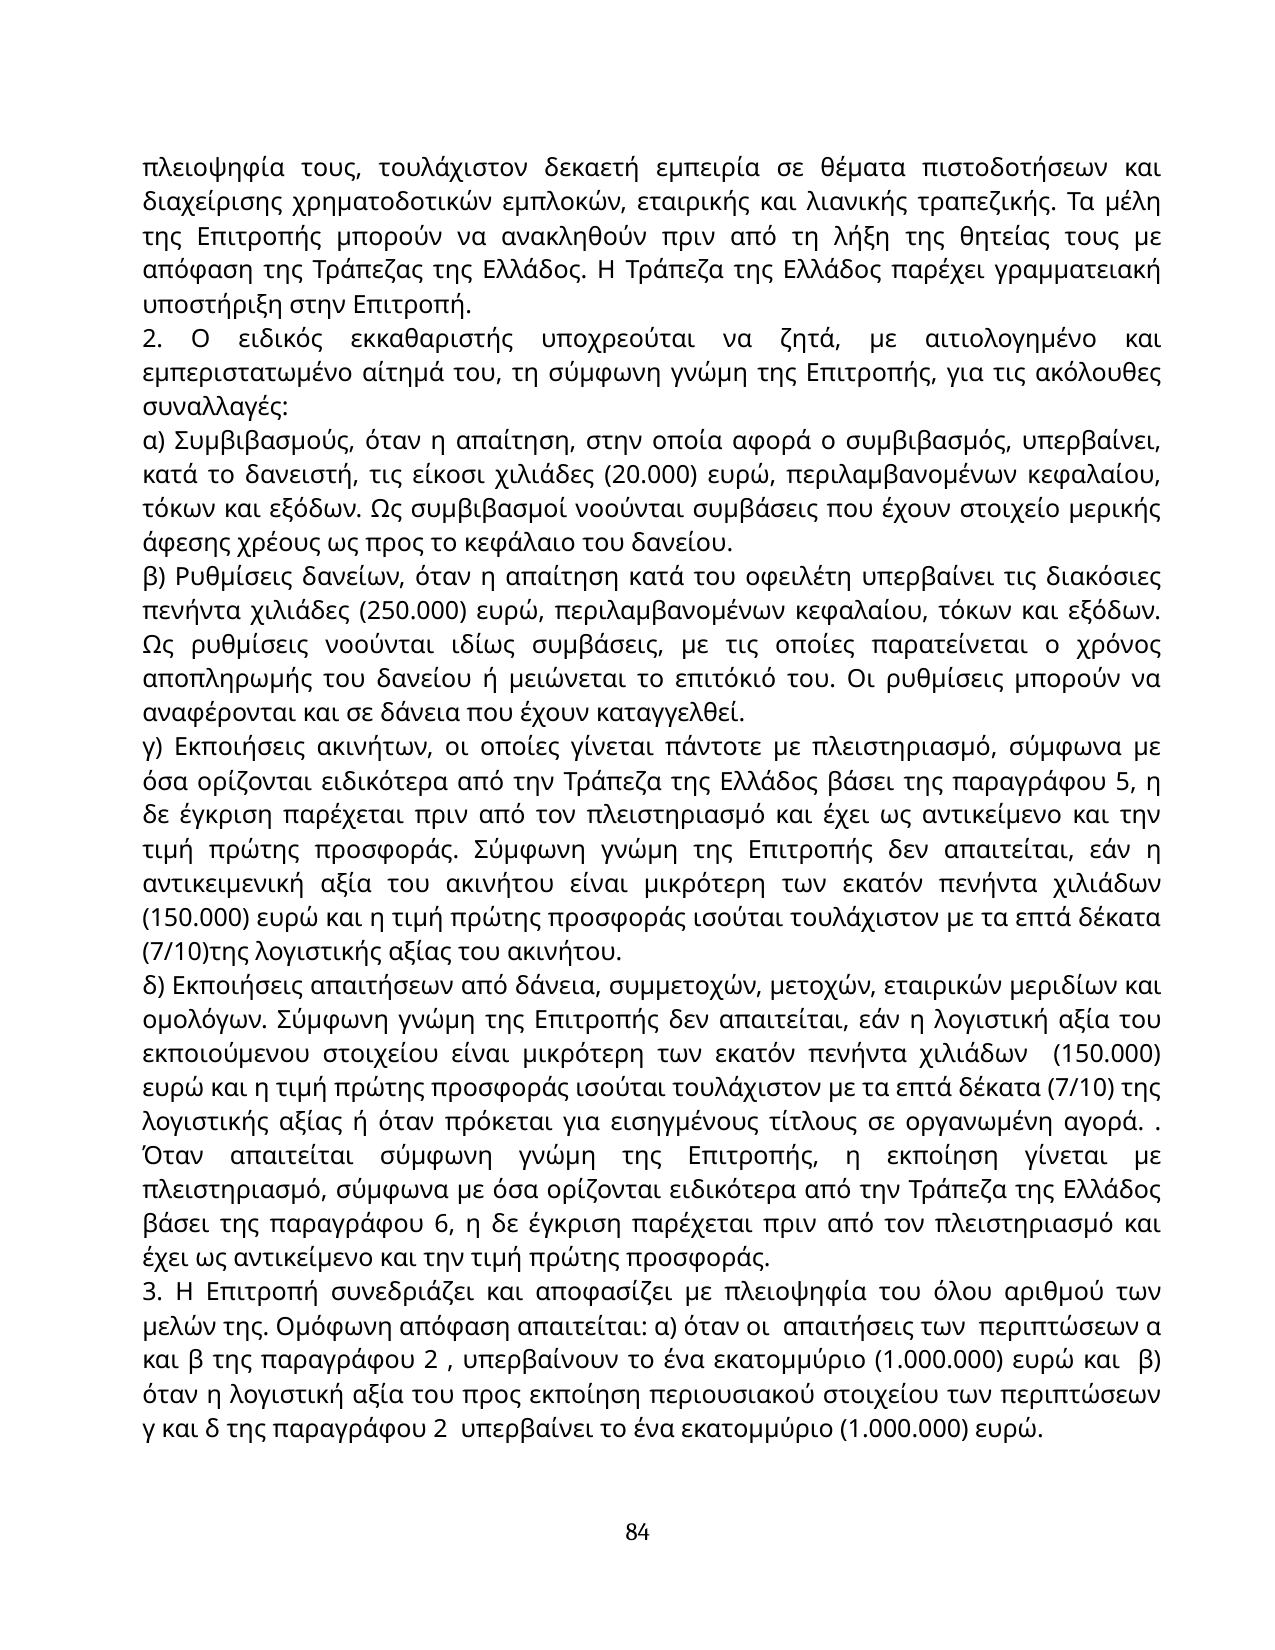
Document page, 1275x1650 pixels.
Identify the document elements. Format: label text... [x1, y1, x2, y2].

text δ) Εκποιήσεις απαιτήσεων από δάνεια, συμμετοχών, μετοχών, εταιρικών μεριδίων και ομολόγων. Σύμφωνη γνώμη της Επιτροπής δεν απαιτείται, εάν η λογιστική αξία του εκποιούμενου στοιχείου είναι μικρότερη των εκατόν πενήντα χιλιάδων (150.000) ευρώ και η τιμή πρώτης προσφοράς ισούται τουλάχιστον με τα επτά δέκατα (7/10) της λογιστικής αξίας ή όταν πρόκεται για εισηγμένους τίτλους σε οργανωμένη αγορά. . Όταν απαιτείται σύμφωνη γνώμη της Επιτροπής, η εκποίηση γίνεται με πλειστηριασμό, σύμφωνα με όσα ορίζονται ειδικότερα από την Τράπεζα της Ελλάδος βάσει της παραγράφου 6, η δε έγκριση παρέχεται πριν από τον πλειστηριασμό και έχει ως αντικείμενο και την τιμή πρώτης προσφοράς. [142, 967, 1162, 1274]
text α) Συμβιβασμούς, όταν η απαίτηση, στην οποία αφορά ο συμβιβασμός, υπερβαίνει, κατά το δανειστή, τις είκοσι χιλιάδες (20.000) ευρώ, περιλαμβανομένων κεφαλαίου, τόκων και εξόδων. Ως συμβιβασμοί νοούνται συμβάσεις που έχουν στοιχείο μερικής άφεσης χρέους ως προς το κεφάλαιο του δανείου. [142, 422, 1162, 559]
text 2. Ο ειδικός εκκαθαριστής υποχρεούται να ζητά, με αιτιολογημένο και εμπεριστατωμένο αίτημά του, τη σύμφωνη γνώμη της Επιτροπής, για τις ακόλουθες συναλλαγές: [142, 320, 1162, 422]
text πλειοψηφία τους, τουλάχιστον δεκαετή εμπειρία σε θέματα πιστοδοτήσεων και διαχείρισης χρηματοδοτικών εμπλοκών, εταιρικής και λιανικής τραπεζικής. Τα μέλη της Επιτροπής μπορούν να ανακληθούν πριν από τη λήξη της θητείας τους με απόφαση της Τράπεζας της Ελλάδος. Η Τράπεζα της Ελλάδος παρέχει γραμματειακή υποστήριξη στην Επιτροπή. [142, 150, 1162, 320]
text 3. Η Επιτροπή συνεδριάζει και αποφασίζει με πλειοψηφία του όλου αριθμού των μελών της. Ομόφωνη απόφαση απαιτείται: α) όταν οι απαιτήσεις των περιπτώσεων α και β της παραγράφου 2 , υπερβαίνουν το ένα εκατομμύριο (1.000.000) ευρώ και β) όταν η λογιστική αξία του προς εκποίηση περιουσιακού στοιχείου των περιπτώσεων γ και δ της παραγράφου 2 υπερβαίνει το ένα εκατομμύριο (1.000.000) ευρώ. [142, 1274, 1162, 1444]
text γ) Εκποιήσεις ακινήτων, οι οποίες γίνεται πάντοτε με πλειστηριασμό, σύμφωνα με όσα ορίζονται ειδικότερα από την Τράπεζα της Ελλάδος βάσει της παραγράφου 5, η δε έγκριση παρέχεται πριν από τον πλειστηριασμό και έχει ως αντικείμενο και την τιμή πρώτης προσφοράς. Σύμφωνη γνώμη της Επιτροπής δεν απαιτείται, εάν η αντικειμενική αξία του ακινήτου είναι μικρότερη των εκατόν πενήντα χιλιάδων (150.000) ευρώ και η τιμή πρώτης προσφοράς ισούται τουλάχιστον με τα επτά δέκατα (7/10)της λογιστικής αξίας του ακινήτου. [142, 729, 1162, 967]
text β) Ρυθμίσεις δανείων, όταν η απαίτηση κατά του οφειλέτη υπερβαίνει τις διακόσιες πενήντα χιλιάδες (250.000) ευρώ, περιλαμβανομένων κεφαλαίου, τόκων και εξόδων. Ως ρυθμίσεις νοούνται ιδίως συμβάσεις, με τις οποίες παρατείνεται ο χρόνος αποπληρωμής του δανείου ή μειώνεται το επιτόκιό του. Οι ρυθμίσεις μπορούν να αναφέρονται και σε δάνεια που έχουν καταγγελθεί. [142, 559, 1162, 729]
